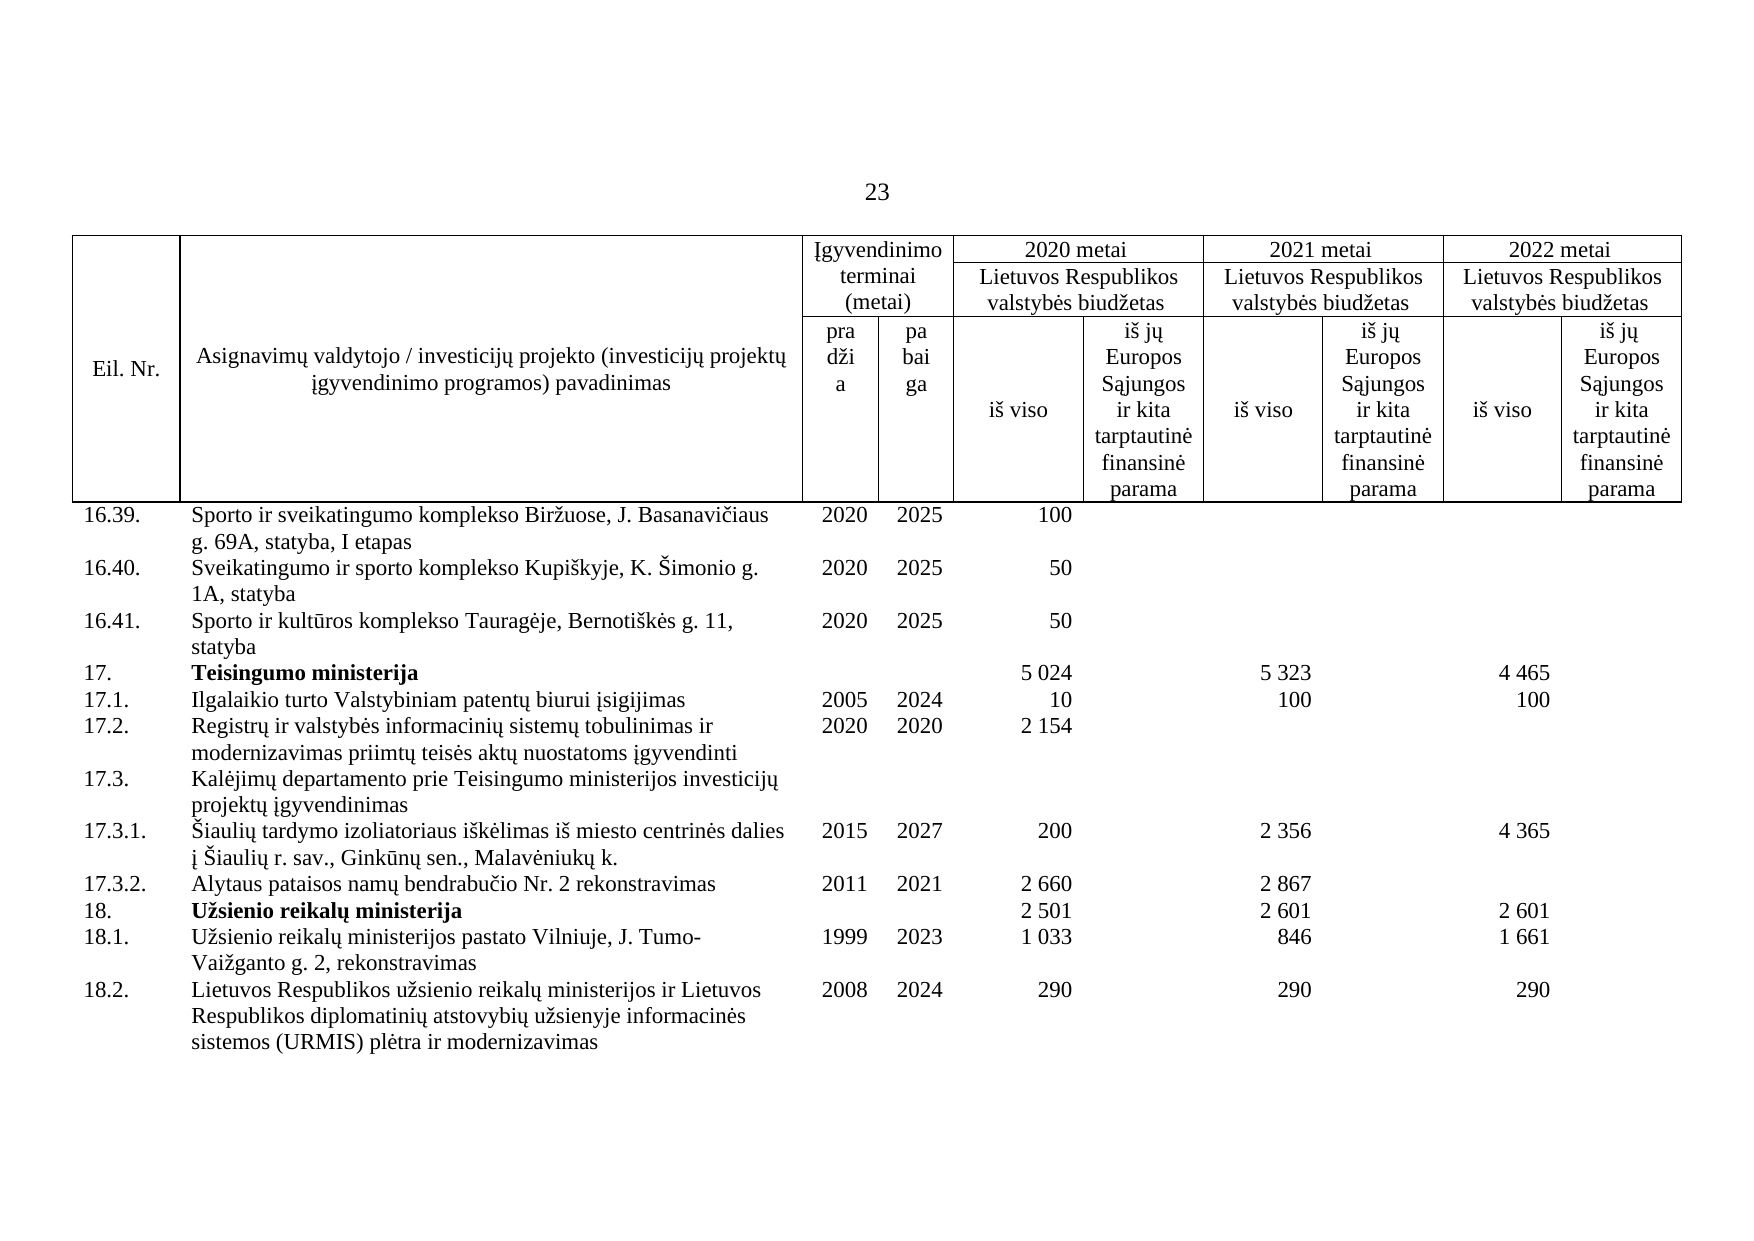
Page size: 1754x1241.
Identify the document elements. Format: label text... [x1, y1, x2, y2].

table_cell [1561, 607, 1682, 659]
table_cell 2023 [879, 923, 953, 976]
table_cell [1561, 686, 1682, 712]
table_cell 18.2. [72, 976, 180, 1055]
table_cell 290 [1443, 976, 1561, 1055]
table_cell [1561, 712, 1682, 765]
table_cell [1323, 554, 1443, 607]
table_cell 2025 [879, 607, 953, 659]
table_cell iš jų Europos Sąjungos ir kita tarptautinė finansinė parama [1562, 317, 1681, 501]
table_cell 2 154 [954, 712, 1083, 765]
table_cell 2 660 [954, 870, 1083, 897]
table_cell 290 [954, 976, 1083, 1055]
table_cell 2005 [803, 686, 879, 712]
table_cell 2 601 [1443, 897, 1561, 923]
table_cell [1323, 923, 1443, 976]
table_header Įgyvendinimo terminai (metai) [803, 236, 953, 316]
table_cell iš jų Europos Sąjungos ir kita tarptautinė finansinė parama [1323, 317, 1443, 501]
table_cell [1323, 686, 1443, 712]
table_cell [1561, 870, 1682, 897]
table_cell [1443, 765, 1561, 818]
table_cell [1204, 712, 1323, 765]
table_cell 290 [1204, 976, 1323, 1055]
table_cell 5 024 [954, 660, 1083, 686]
table_cell 2020 [803, 554, 879, 607]
table_cell Registrų ir valstybės informacinių sistemų tobulinimas ir modernizavimas priimtų teisės aktų nuostatoms įgyvendinti [180, 712, 802, 765]
table_cell Sporto ir kultūros komplekso Tauragėje, Bernotiškės g. 11, statyba [180, 607, 802, 659]
table_cell [1204, 765, 1323, 818]
table_header 2022 metai [1444, 236, 1681, 262]
table_cell 2020 [879, 712, 953, 765]
table_cell [1083, 503, 1204, 554]
table_cell 50 [954, 607, 1083, 659]
table_cell 2024 [879, 976, 953, 1055]
table_cell Teisingumo ministerija [180, 660, 802, 686]
table_cell [803, 660, 879, 686]
table_cell [1561, 503, 1682, 554]
table_cell [1083, 686, 1204, 712]
table_cell Šiaulių tardymo izoliatoriaus iškėlimas iš miesto centrinės dalies į Šiaulių r. sav., Ginkūnų sen., Malavėniukų k. [180, 818, 802, 870]
table_cell [1561, 923, 1682, 976]
table_cell 10 [954, 686, 1083, 712]
table_cell 17.3.2. [72, 870, 180, 897]
table_cell 2 867 [1204, 870, 1323, 897]
table_cell [1204, 607, 1323, 659]
table_cell [879, 897, 953, 923]
table_cell 2 356 [1204, 818, 1323, 870]
table_cell [954, 765, 1083, 818]
table_cell 100 [1204, 686, 1323, 712]
table_cell 1999 [803, 923, 879, 976]
table_cell Lietuvos Respublikos valstybės biudžetas [1444, 263, 1681, 316]
table_cell 4 465 [1443, 660, 1561, 686]
table_cell 2027 [879, 818, 953, 870]
table_cell [1561, 554, 1682, 607]
table_cell [1443, 870, 1561, 897]
table_cell [1323, 976, 1443, 1055]
table_cell [1083, 554, 1204, 607]
table_cell 1 033 [954, 923, 1083, 976]
table_header 2021 metai [1204, 236, 1443, 262]
table_cell [1323, 765, 1443, 818]
table_cell Kalėjimų departamento prie Teisingumo ministerijos investicijų projektų įgyvendinimas [180, 765, 802, 818]
table_cell [1443, 554, 1561, 607]
table_cell 50 [954, 554, 1083, 607]
table_cell 17.3. [72, 765, 180, 818]
table_cell Lietuvos Respublikos užsienio reikalų ministerijos ir Lietuvos Respublikos diplomatinių atstovybių užsienyje informacinės sistemos (URMIS) plėtra ir modernizavimas [180, 976, 802, 1055]
table_cell 200 [954, 818, 1083, 870]
table_cell [1083, 765, 1204, 818]
table_cell 2021 [879, 870, 953, 897]
table_cell 2011 [803, 870, 879, 897]
table_cell [879, 765, 953, 818]
table_cell 1 661 [1443, 923, 1561, 976]
table_cell 2 601 [1204, 897, 1323, 923]
table_cell [1204, 503, 1323, 554]
table_cell 18. [72, 897, 180, 923]
table_cell iš jų Europos Sąjungos ir kita tarptautinė finansinė parama [1084, 317, 1203, 501]
table_cell Sporto ir sveikatingumo komplekso Biržuose, J. Basanavičiaus g. 69A, statyba, I etapas [180, 503, 802, 554]
table_cell Lietuvos Respublikos valstybės biudžetas [1204, 263, 1443, 316]
table_cell [1561, 818, 1682, 870]
table_cell 2008 [803, 976, 879, 1055]
table_cell [1323, 897, 1443, 923]
table_cell 846 [1204, 923, 1323, 976]
table_cell [1561, 660, 1682, 686]
table_cell [1083, 897, 1204, 923]
table_cell pradžia [803, 317, 878, 501]
table_cell 2020 [803, 503, 879, 554]
table_cell [1443, 712, 1561, 765]
table_cell [1083, 923, 1204, 976]
table_cell 100 [954, 503, 1083, 554]
table_cell [1083, 870, 1204, 897]
table_cell 16.40. [72, 554, 180, 607]
table_cell 2025 [879, 554, 953, 607]
table_cell [1083, 660, 1204, 686]
table_cell [1323, 503, 1443, 554]
table_cell Užsienio reikalų ministerijos pastato Vilniuje, J. Tumo-Vaižganto g. 2, rekonstravimas [180, 923, 802, 976]
table_cell 2 501 [954, 897, 1083, 923]
table_cell [803, 897, 879, 923]
table_cell [1083, 712, 1204, 765]
table_cell [1443, 503, 1561, 554]
table_cell 5 323 [1204, 660, 1323, 686]
table_cell Alytaus pataisos namų bendrabučio Nr. 2 rekonstravimas [180, 870, 802, 897]
table_cell [1323, 660, 1443, 686]
table_cell [1561, 897, 1682, 923]
table_cell 18.1. [72, 923, 180, 976]
table_cell iš viso [1444, 317, 1561, 501]
table_cell [1083, 818, 1204, 870]
table_cell [1323, 607, 1443, 659]
table_cell 4 365 [1443, 818, 1561, 870]
table_cell [1083, 976, 1204, 1055]
table_cell 2020 [803, 607, 879, 659]
table_cell iš viso [954, 317, 1083, 501]
table_cell [1323, 712, 1443, 765]
table_cell [803, 765, 879, 818]
table_cell 17.2. [72, 712, 180, 765]
table_cell iš viso [1204, 317, 1322, 501]
table_cell 17. [72, 660, 180, 686]
table_cell [1323, 818, 1443, 870]
table_cell Ilgalaikio turto Valstybiniam patentų biurui įsigijimas [180, 686, 802, 712]
table_cell [1083, 607, 1204, 659]
table_cell 2025 [879, 503, 953, 554]
table_header Asignavimų valdytojo / investicijų projekto (investicijų projektų įgyvendinimo programos) pavadinimas [181, 236, 802, 501]
table_header 2020 metai [954, 236, 1203, 262]
table_cell 2015 [803, 818, 879, 870]
table_cell [1561, 765, 1682, 818]
table_cell 2020 [803, 712, 879, 765]
table_cell 16.41. [72, 607, 180, 659]
table_cell Lietuvos Respublikos valstybės biudžetas [954, 263, 1203, 316]
table_cell 16.39. [72, 503, 180, 554]
table_cell Užsienio reikalų ministerija [180, 897, 802, 923]
table_cell [1204, 554, 1323, 607]
table_cell [879, 660, 953, 686]
table_cell 17.3.1. [72, 818, 180, 870]
table_cell [1561, 976, 1682, 1055]
table_cell [1443, 607, 1561, 659]
table_cell 100 [1443, 686, 1561, 712]
table_cell 2024 [879, 686, 953, 712]
table_cell [1323, 870, 1443, 897]
table_cell Sveikatingumo ir sporto komplekso Kupiškyje, K. Šimonio g. 1A, statyba [180, 554, 802, 607]
table_header Eil. Nr. [73, 236, 179, 501]
table_cell pabaiga [879, 317, 953, 501]
table_cell 17.1. [72, 686, 180, 712]
